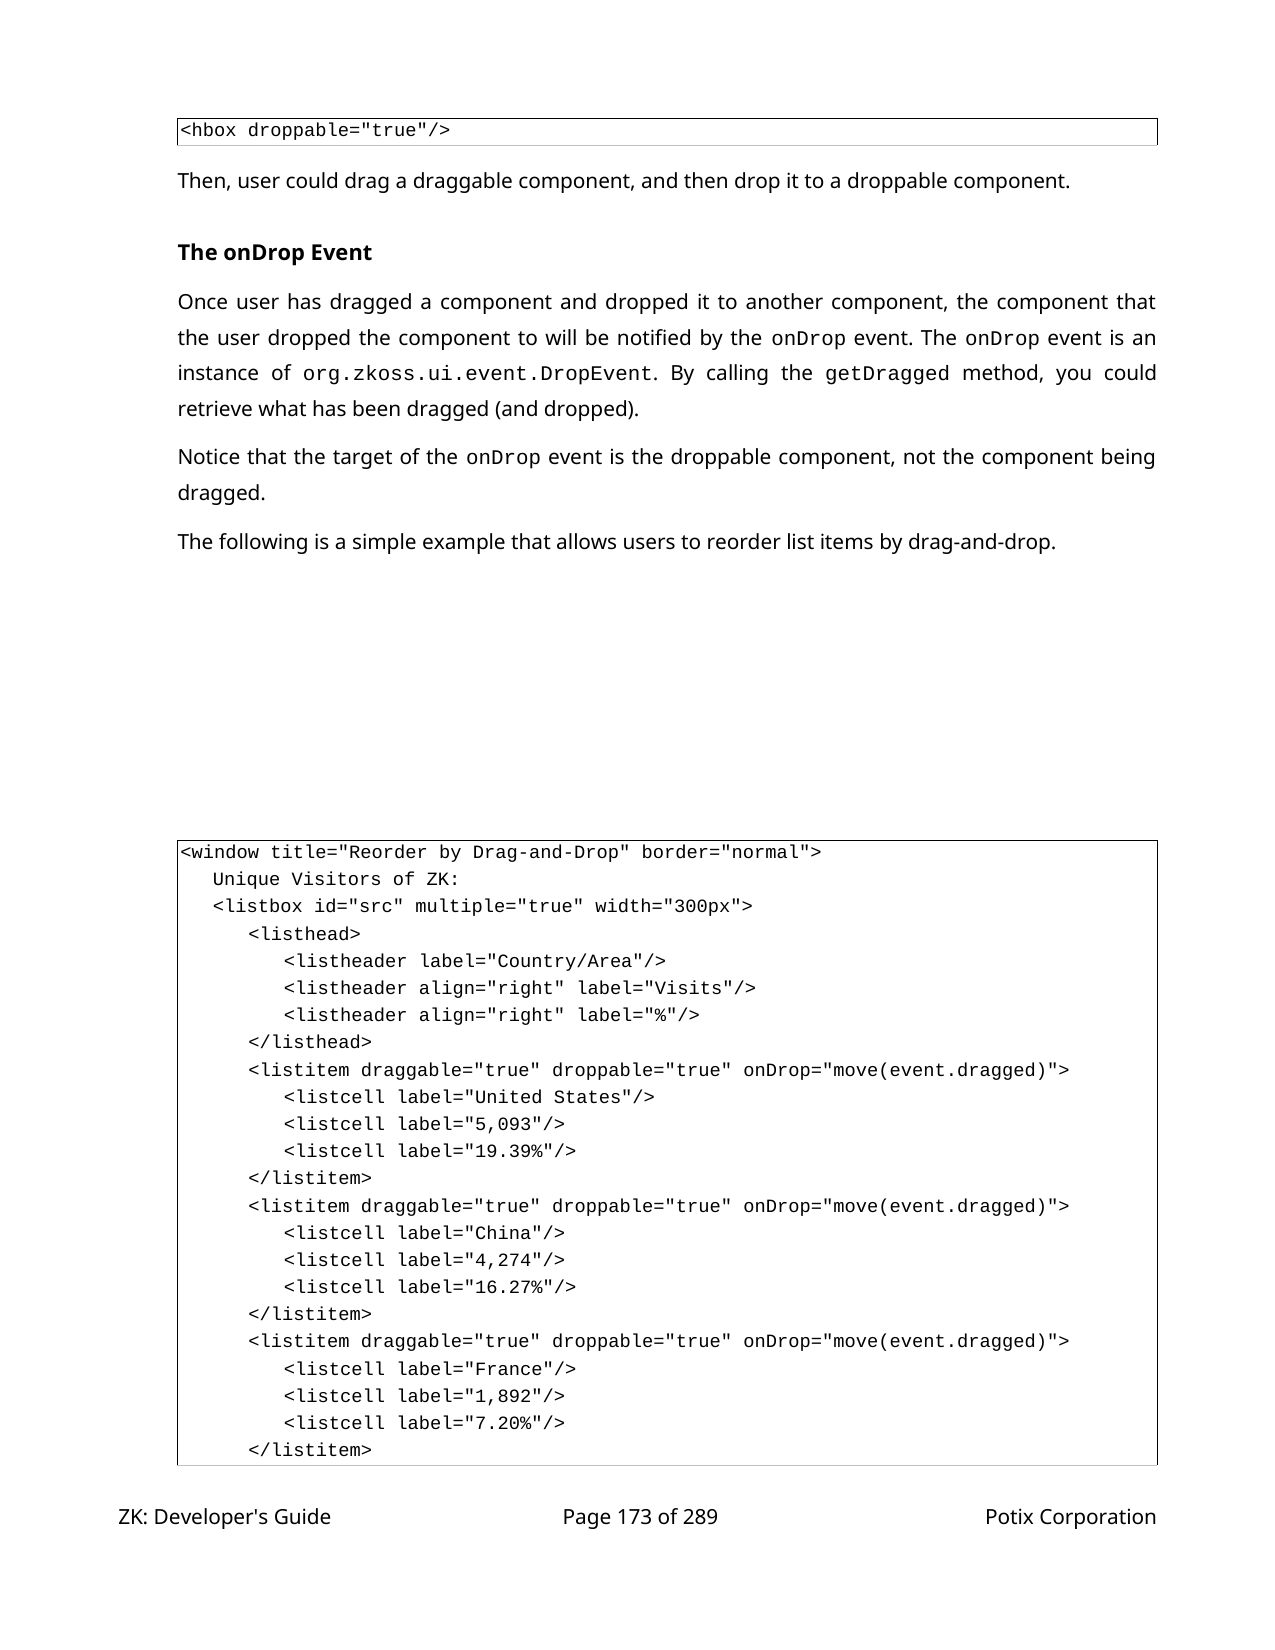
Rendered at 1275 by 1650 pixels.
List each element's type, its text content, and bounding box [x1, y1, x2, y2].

text Unique Visitors of ZK: [178, 867, 1157, 891]
text The following is a simple example that allows users to reorder list items by drag-and-drop. [177, 527, 1157, 555]
text </listitem> [178, 1302, 1157, 1326]
text <listitem draggable="true" droppable="true" onDrop="move(event.dragged)"> [178, 1057, 1157, 1082]
subtitle The onDrop Event [177, 237, 1157, 267]
text <listcell label="4,274"/> [178, 1248, 1157, 1272]
text Then, user could drag a draggable component, and then drop it to a droppable component. [177, 166, 1157, 194]
text <listcell label="China"/> [178, 1221, 1157, 1245]
text <listheader label="Country/Area"/> [178, 949, 1157, 973]
text <listheader align="right" label="%"/> [178, 1003, 1157, 1027]
text <listcell label="16.27%"/> [178, 1275, 1157, 1299]
text <listcell label="5,093"/> [178, 1112, 1157, 1136]
text <listhead> [178, 922, 1157, 946]
text <listcell label="1,892"/> [178, 1384, 1157, 1408]
text <listcell label="United States"/> [178, 1085, 1157, 1109]
text <listcell label="France"/> [178, 1357, 1157, 1381]
text <listcell label="7.20%"/> [178, 1411, 1157, 1435]
text </listitem> [178, 1166, 1157, 1191]
text </listhead> [178, 1030, 1157, 1054]
text Notice that the target of the onDrop event is the droppable component, not the component being dragged. [177, 442, 1157, 506]
text <listbox id="src" multiple="true" width="300px"> [178, 894, 1157, 919]
text <hbox droppable="true"/> [178, 119, 1157, 145]
text <listitem draggable="true" droppable="true" onDrop="move(event.dragged)"> [178, 1329, 1157, 1354]
text Once user has dragged a component and dropped it to another component, the component that the user dropped the component to will be notified by the onDrop event. The onDrop event is an instance of org.zkoss.ui.event.DropEvent. By calling the getDragged method, you could retrieve what has been dragged (and dropped). [177, 287, 1157, 422]
text <listitem draggable="true" droppable="true" onDrop="move(event.dragged)"> [178, 1193, 1157, 1218]
text <window title="Reorder by Drag-and-Drop" border="normal"> [178, 841, 1157, 864]
text <listcell label="19.39%"/> [178, 1139, 1157, 1163]
text <listheader align="right" label="Visits"/> [178, 976, 1157, 1000]
text </listitem> [178, 1438, 1157, 1465]
